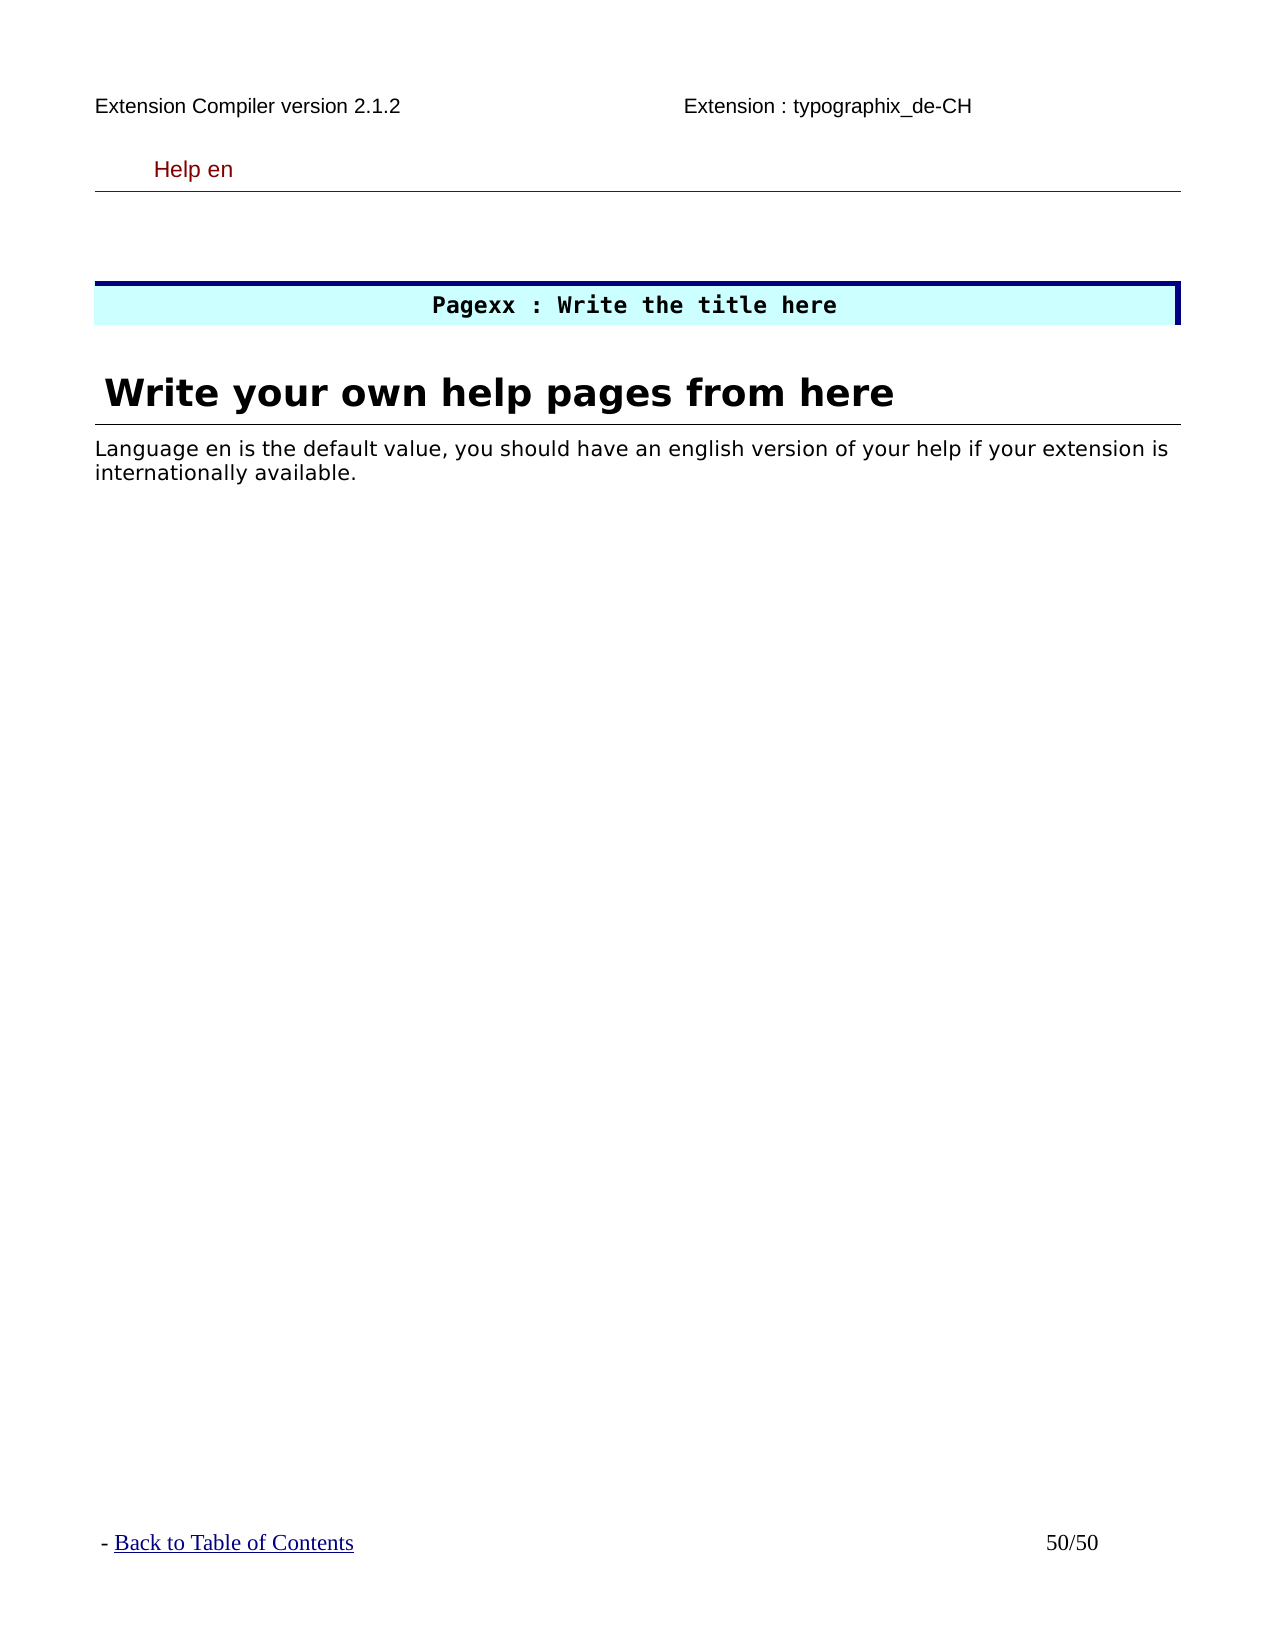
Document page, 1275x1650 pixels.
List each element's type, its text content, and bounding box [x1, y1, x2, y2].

text Language en is the default value, you should have an english version of your help if your extension is internationally available. [94, 437, 1181, 486]
text Pagexx : Write the title here [94, 282, 1175, 325]
text Help en [94, 147, 1181, 192]
text Write your own help pages from here [94, 361, 1181, 424]
